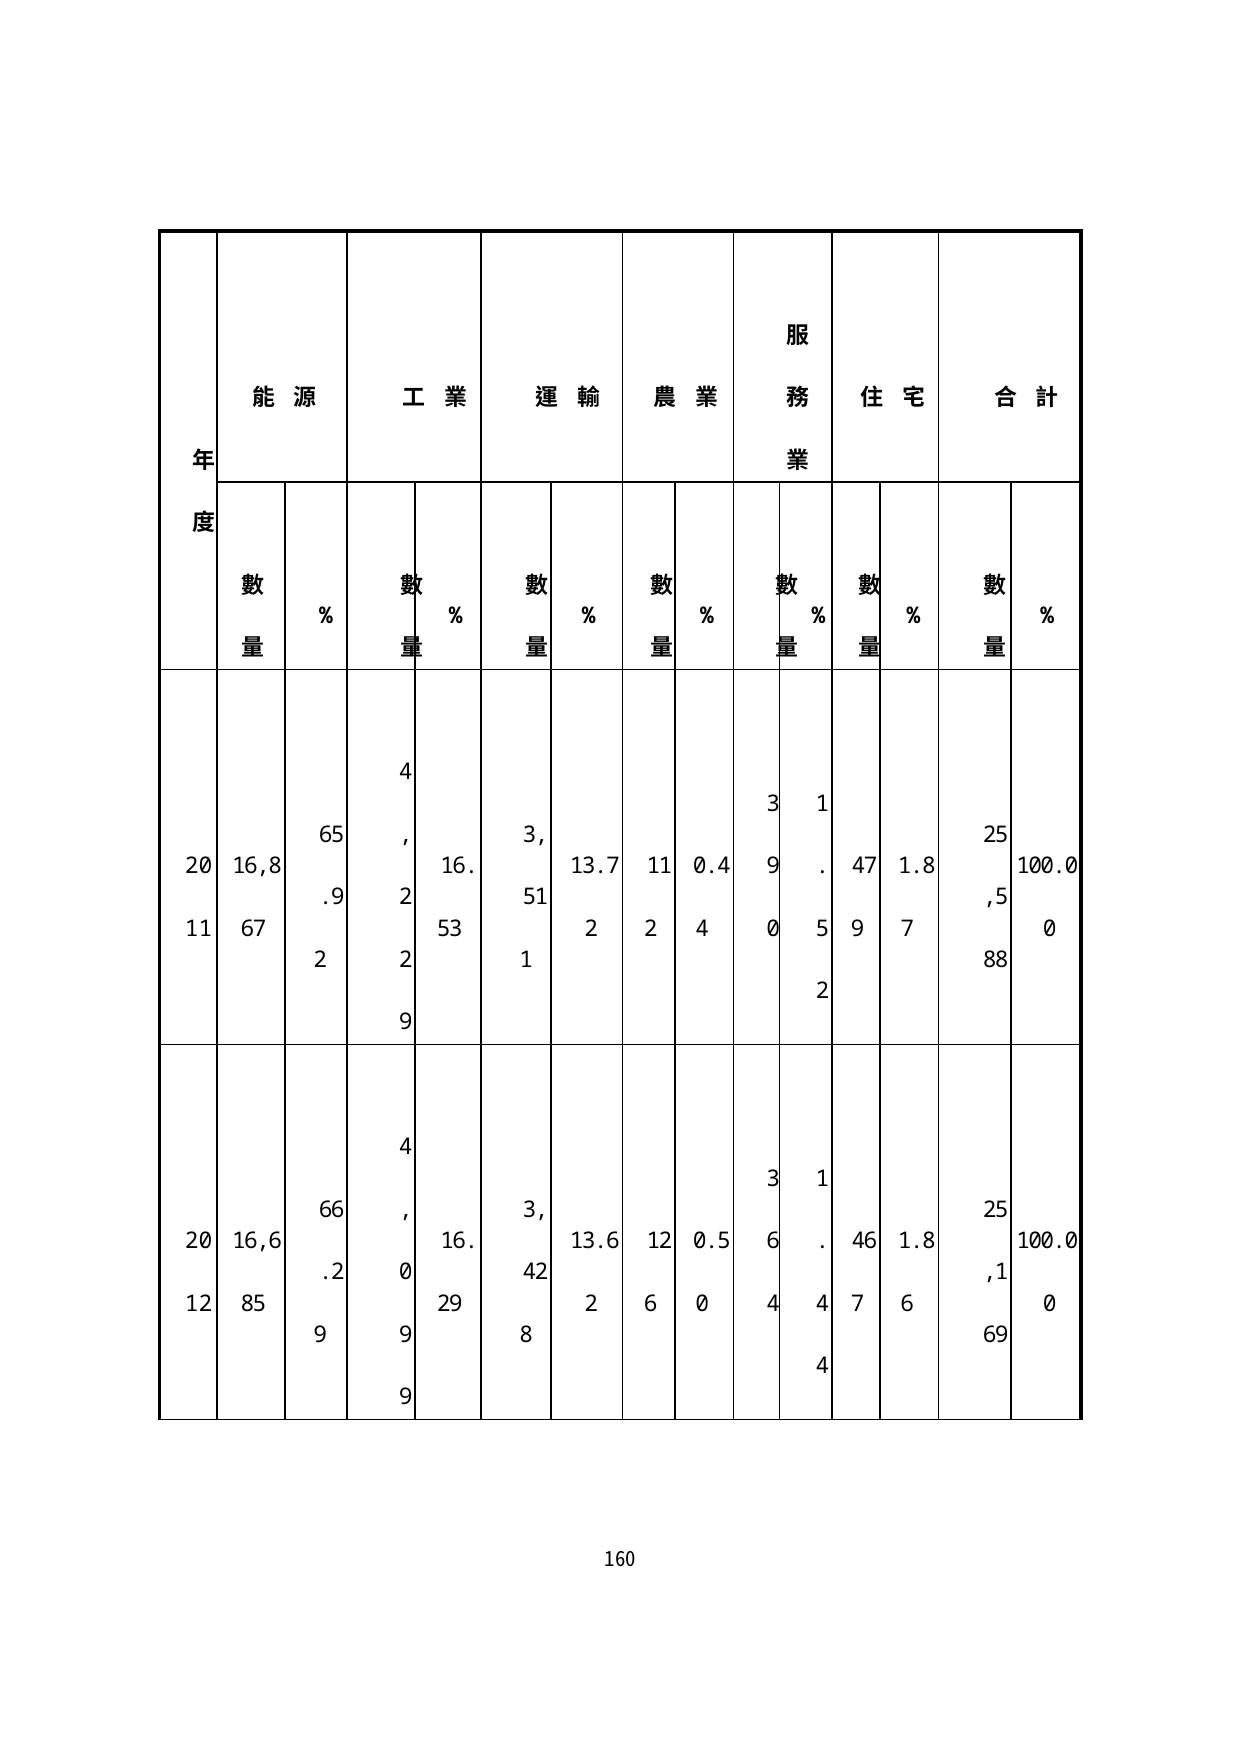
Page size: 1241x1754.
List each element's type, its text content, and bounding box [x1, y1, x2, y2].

table_header 住宅 [833, 233, 938, 481]
table_cell 1.52 [780, 670, 831, 1043]
table_cell 0.50 [676, 1045, 733, 1418]
table_cell 467 [833, 1045, 879, 1418]
table_cell % [552, 483, 622, 668]
table_cell % [416, 483, 480, 668]
table_cell 112 [623, 670, 674, 1043]
table_header 能源 [218, 233, 346, 481]
table_cell 數量 [833, 483, 879, 668]
table_cell 數量 [734, 483, 779, 668]
table_cell 100.00 [1012, 670, 1079, 1043]
table_cell 1.86 [881, 1045, 938, 1418]
table_cell 126 [623, 1045, 674, 1418]
table_cell % [881, 483, 938, 668]
table_cell 4,229 [348, 670, 414, 1043]
table_cell % [676, 483, 733, 668]
table_cell 數量 [482, 483, 550, 668]
table_cell 25,588 [939, 670, 1010, 1043]
table_header 農業 [623, 233, 733, 481]
table_cell 4,099 [348, 1045, 414, 1418]
table_cell 13.62 [552, 1045, 622, 1418]
table_cell 數量 [348, 483, 414, 668]
table_cell 3,511 [482, 670, 550, 1043]
table_header 合計 [939, 233, 1079, 481]
table_cell 16,867 [218, 670, 284, 1043]
table_header 運輸 [482, 233, 622, 481]
table_header 年度 [161, 233, 216, 668]
table_cell 數量 [623, 483, 674, 668]
table_cell % [286, 483, 346, 668]
table_cell 100.00 [1012, 1045, 1079, 1418]
table_cell 2012 [161, 1045, 216, 1418]
table_cell 16.29 [416, 1045, 480, 1418]
table_cell % [1012, 483, 1079, 668]
table_cell 數量 [939, 483, 1010, 668]
table_header 服務業 [734, 233, 831, 481]
table_cell 66.29 [286, 1045, 346, 1418]
table_cell 3,428 [482, 1045, 550, 1418]
table_cell 0.44 [676, 670, 733, 1043]
table_cell 數量 [218, 483, 284, 668]
table_cell 65.92 [286, 670, 346, 1043]
table_cell 390 [734, 670, 779, 1043]
table_cell 25,169 [939, 1045, 1010, 1418]
table_cell % [780, 483, 831, 668]
table_cell 13.72 [552, 670, 622, 1043]
table_header 工業 [348, 233, 480, 481]
table_cell 479 [833, 670, 879, 1043]
table_cell 1.44 [780, 1045, 831, 1418]
table_cell 2011 [161, 670, 216, 1043]
table_cell 16.53 [416, 670, 480, 1043]
table_cell 16,685 [218, 1045, 284, 1418]
table_cell 1.87 [881, 670, 938, 1043]
table_cell 364 [734, 1045, 779, 1418]
